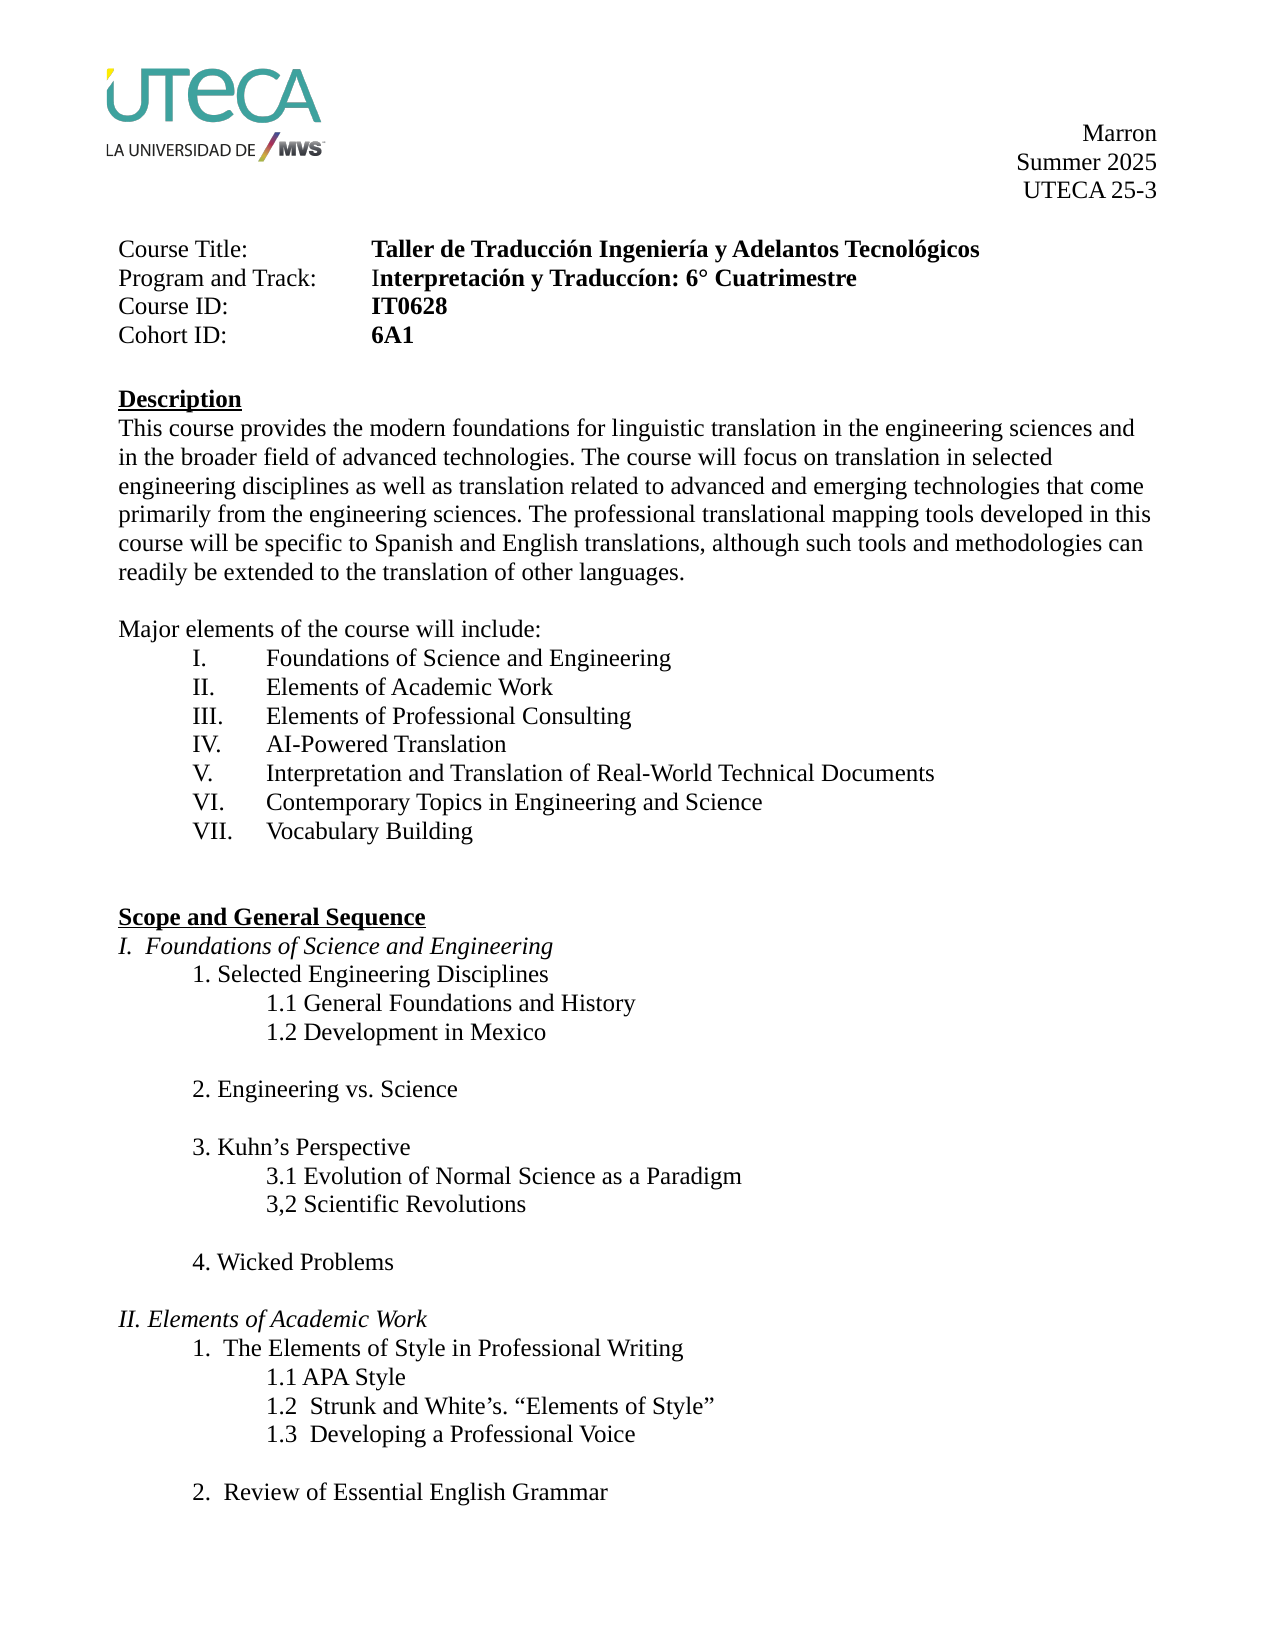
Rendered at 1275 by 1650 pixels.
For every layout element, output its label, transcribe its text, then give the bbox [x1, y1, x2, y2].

text VI. Contemporary Topics in Engineering and Science [192, 787, 1157, 816]
table_header Taller de Traducción Ingeniería y Adelantos Tecnológicos [371, 234, 1157, 263]
text I. Foundations of Science and Engineering [118, 931, 1157, 959]
picture [104, 64, 328, 166]
text V. Interpretation and Translation of Real-World Technical Documents [192, 758, 1157, 787]
table_cell 6A1 [371, 320, 1157, 356]
table_cell Cohort ID: [118, 320, 371, 356]
text 4. Wicked Problems [192, 1247, 1157, 1276]
text 1.2 Strunk and White’s. “Elements of Style” [192, 1391, 1157, 1419]
text II. Elements of Academic Work [118, 1304, 1157, 1333]
table_cell Interpretación y Traduccíon: 6° Cuatrimestre [371, 263, 1157, 291]
text VII. Vocabulary Building [192, 816, 1157, 844]
text 3. Kuhn’s Perspective [192, 1132, 1157, 1161]
text 1.3 Developing a Professional Voice [118, 1419, 1157, 1448]
table_cell IT0628 [371, 291, 1157, 320]
text This course provides the modern foundations for linguistic translation in the engineering sciences and in the broader field of advanced technologies. The course will focus on translation in selected engineering disciplines as well as translation related to advanced and emerging technologies that come primarily from the engineering sciences. The professional translational mapping tools developed in this course will be specific to Spanish and English translations, although such tools and methodologies can readily be extended to the translation of other languages. [118, 413, 1157, 586]
text 1.1 APA Style [192, 1362, 1157, 1391]
text II. Elements of Academic Work [192, 672, 1157, 701]
text III. Elements of Professional Consulting [192, 701, 1157, 729]
text 1.1 General Foundations and History [192, 988, 1157, 1017]
text Major elements of the course will include: [118, 614, 1157, 643]
text IV. AI-Powered Translation [192, 729, 1157, 758]
text 1. Selected Engineering Disciplines [192, 959, 1157, 988]
text Description [118, 384, 1157, 413]
table_cell Course ID: [118, 291, 371, 320]
text 3,2 Scientific Revolutions [266, 1189, 1157, 1218]
text 1.2 Development in Mexico [192, 1017, 1157, 1046]
table_header Course Title: [118, 234, 371, 263]
text Scope and General Sequence [118, 902, 1157, 931]
table_cell Program and Track: [118, 263, 371, 291]
text 2. Engineering vs. Science [192, 1074, 1157, 1103]
text 1. The Elements of Style in Professional Writing [118, 1333, 1157, 1362]
text 3.1 Evolution of Normal Science as a Paradigm [266, 1161, 1157, 1189]
text I. Foundations of Science and Engineering [192, 643, 1157, 672]
text 2. Review of Essential English Grammar [118, 1477, 1157, 1506]
